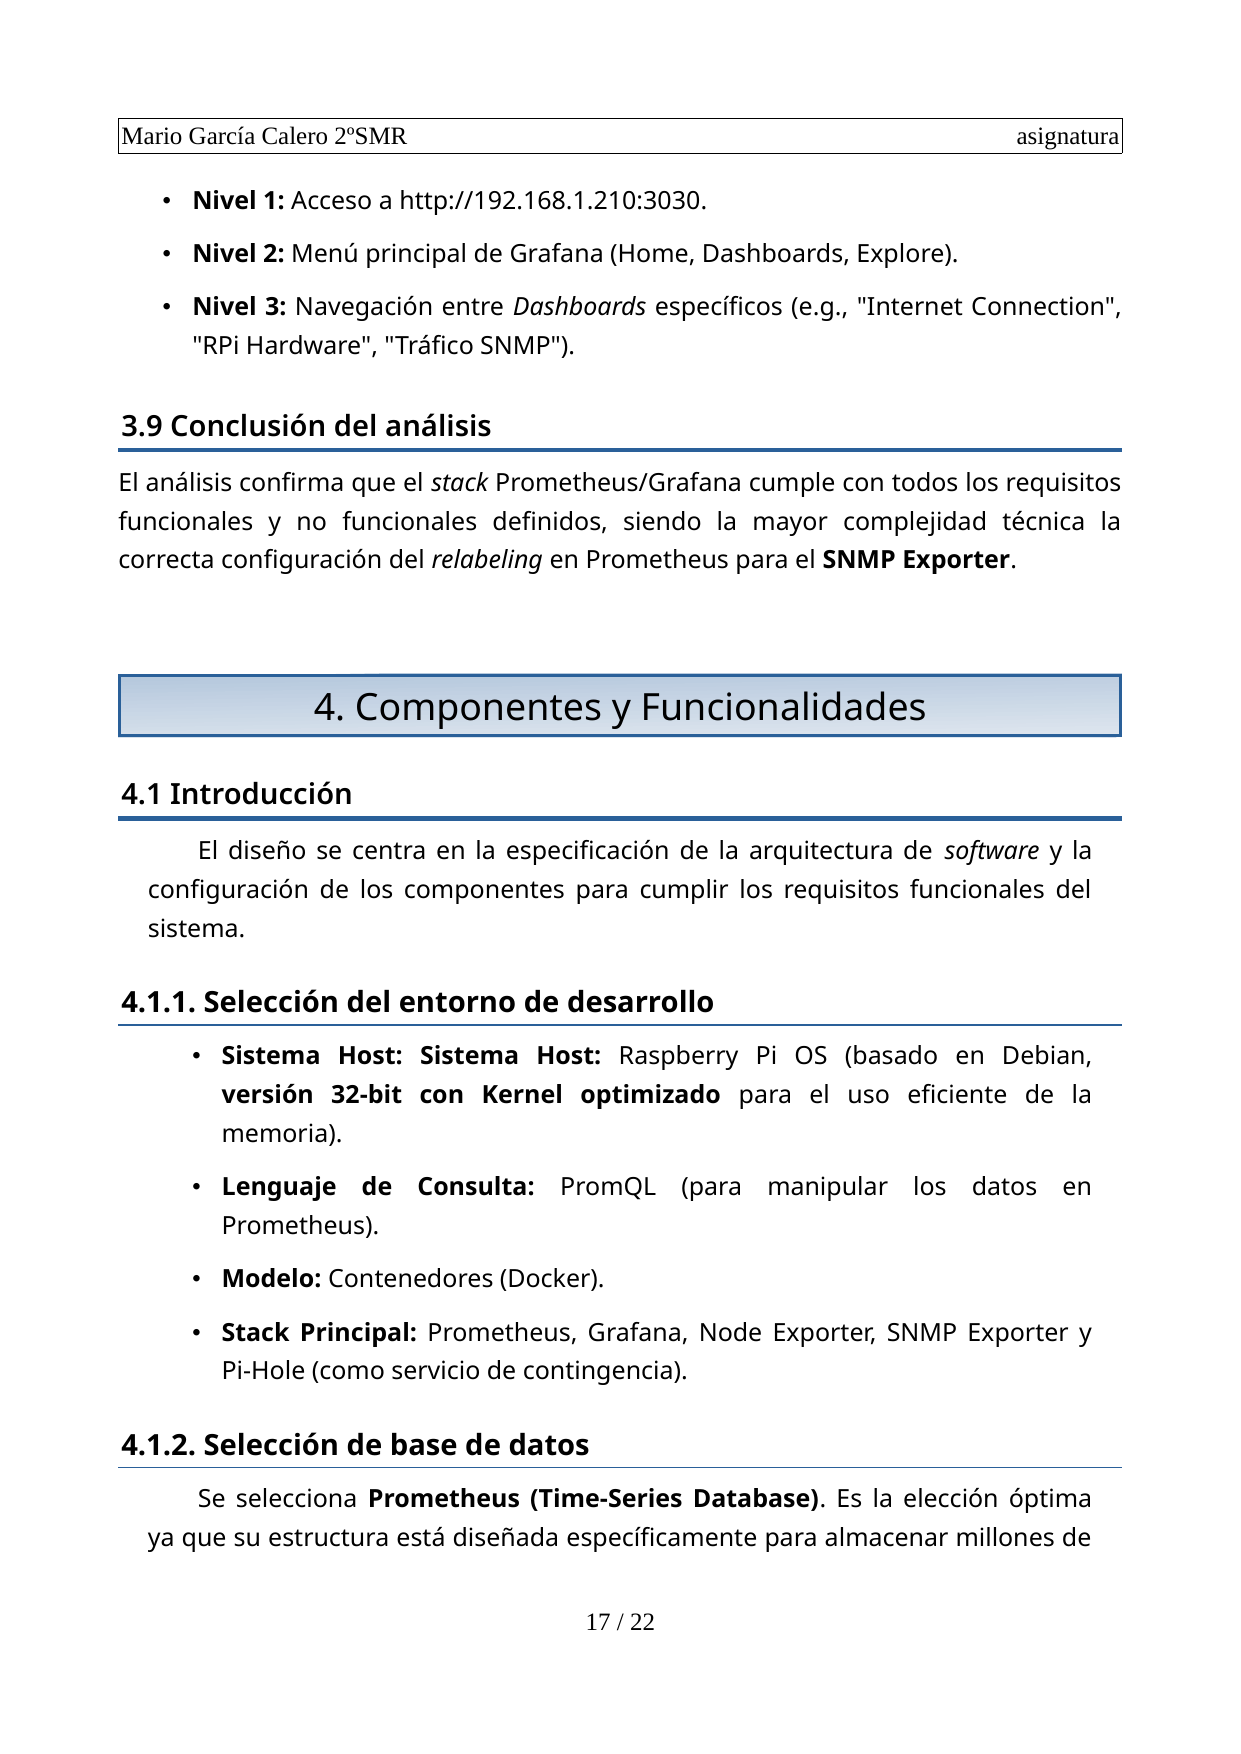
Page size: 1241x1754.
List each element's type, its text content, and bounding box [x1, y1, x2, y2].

list Modelo: Contenedores (Docker). [192, 1261, 1093, 1295]
list Lenguaje de Consulta: PromQL (para manipular los datos en Prometheus). [192, 1169, 1093, 1242]
text El diseño se centra en la especificación de la arquitectura de software y la configuración de los componentes para cumplir los requisitos funcionales del sistema. [148, 833, 1093, 944]
subtitle 4.1.2. Selección de base de datos [118, 1421, 1122, 1467]
text Se selecciona Prometheus (Time-Series Database). Es la elección óptima ya que su estructura está diseñada específicamente para almacenar millones de [148, 1481, 1093, 1553]
subtitle 4.1 Introducción [118, 770, 1122, 816]
subtitle 4. Componentes y Funcionalidades [121, 677, 1119, 734]
list Stack Principal: Prometheus, Grafana, Node Exporter, SNMP Exporter y Pi-Hole (como servicio de contingencia). [192, 1314, 1093, 1387]
subtitle 3.9 Conclusión del análisis [118, 402, 1122, 448]
list Nivel 2: Menú principal de Grafana (Home, Dashboards, Explore). [162, 236, 1122, 270]
list Nivel 3: Navegación entre Dashboards específicos (e.g., "Internet Connection", "RPi Hardware", "Tráfico SNMP"). [162, 289, 1122, 362]
list Sistema Host: Sistema Host: Raspberry Pi OS (basado en Debian, versión 32-bit con Kernel optimizado para el uso eficiente de la memoria). [192, 1038, 1093, 1149]
subtitle 4.1.1. Selección del entorno de desarrollo [118, 978, 1122, 1024]
list Nivel 1: Acceso a http://192.168.1.210:3030. [162, 182, 1122, 216]
text El análisis confirma que el stack Prometheus/Grafana cumple con todos los requisitos funcionales y no funcionales definidos, siendo la mayor complejidad técnica la correcta configuración del relabeling en Prometheus para el SNMP Exporter. [118, 465, 1122, 576]
